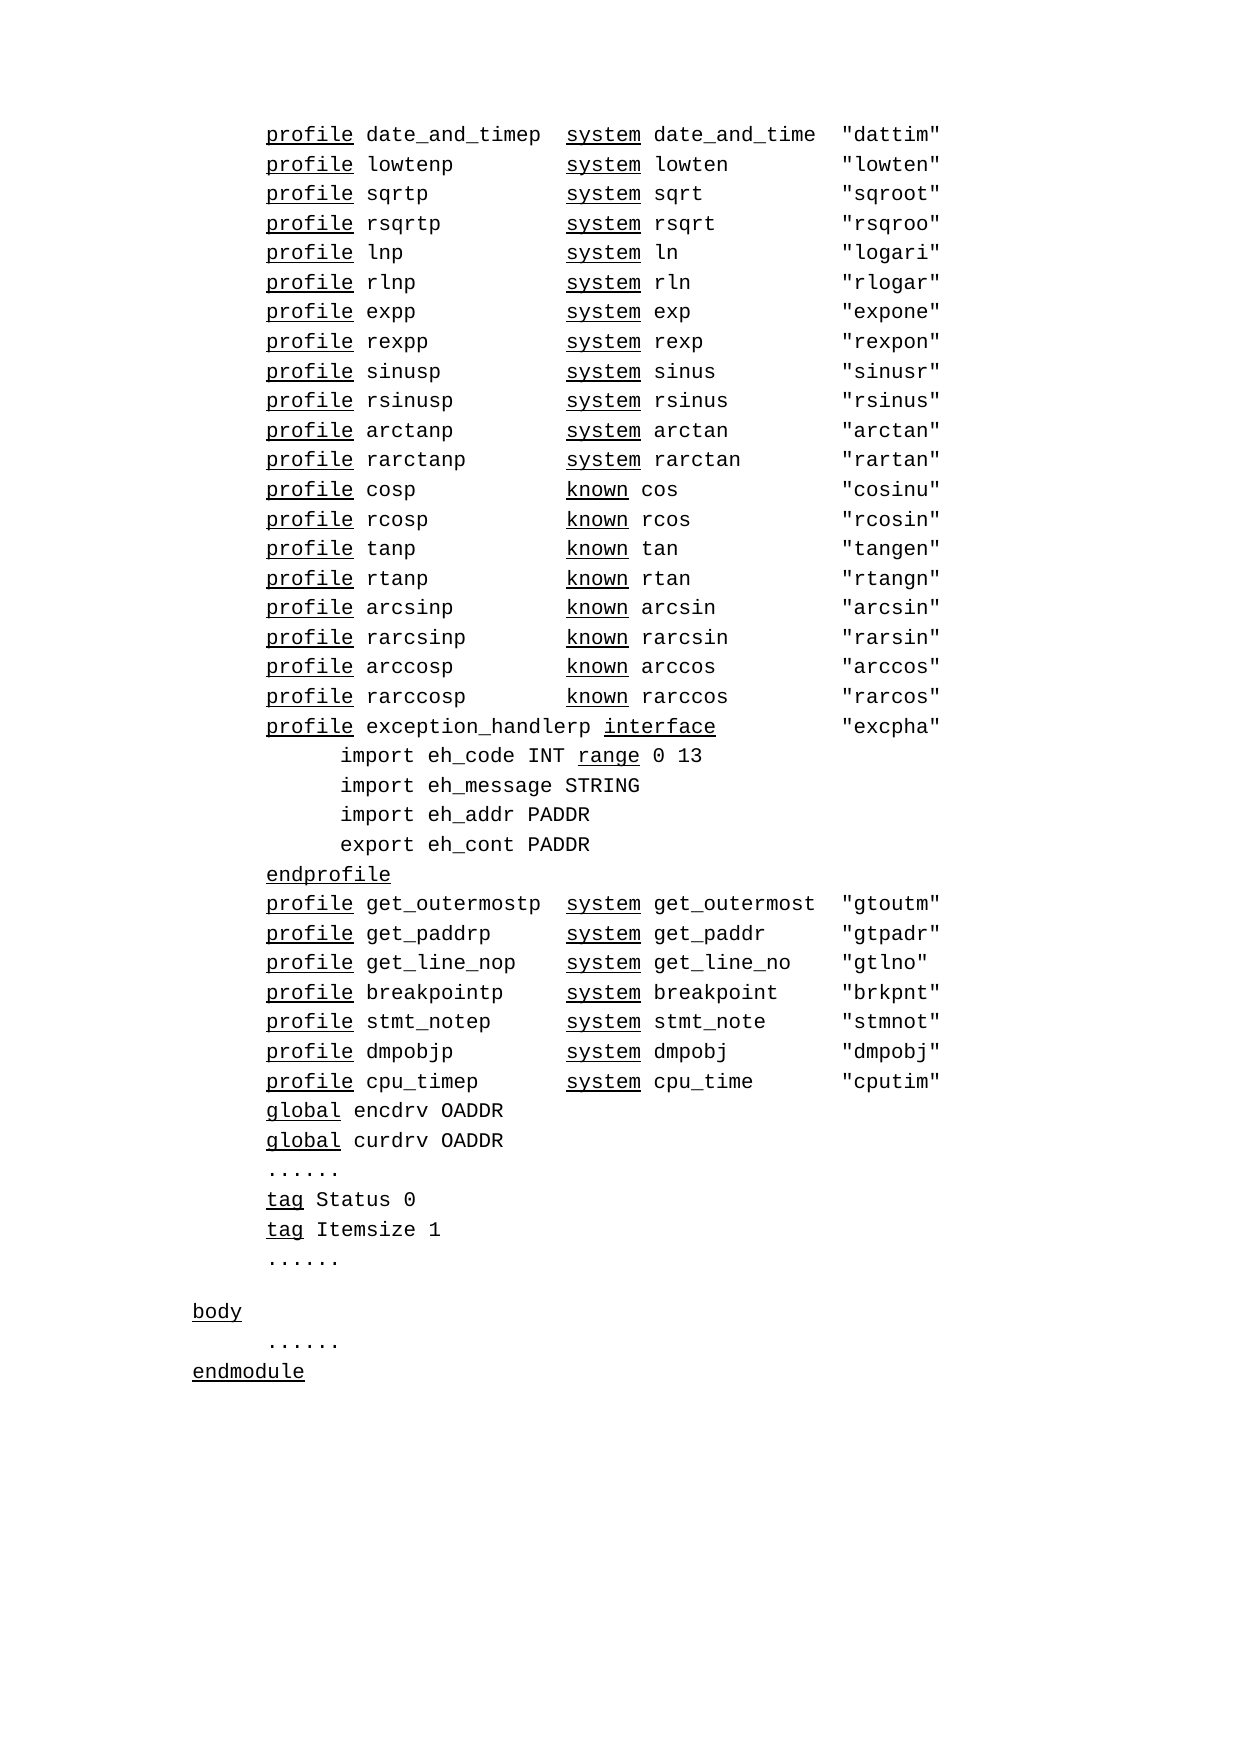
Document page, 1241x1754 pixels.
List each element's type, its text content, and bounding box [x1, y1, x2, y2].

text profile exception_handlerp interface "excpha" [118, 710, 1122, 739]
text endprofile [118, 858, 1122, 887]
text profile stmt_notep system stmt_note "stmnot" [118, 1006, 1122, 1035]
text profile get_outermostp system get_outermost "gtoutm" [118, 887, 1122, 917]
text profile expp system exp "expone" [118, 296, 1122, 325]
text profile lowtenp system lowten "lowten" [118, 148, 1122, 177]
text profile rarccosp known rarccos "rarcos" [118, 680, 1122, 710]
text profile get_paddrp system get_paddr "gtpadr" [118, 917, 1122, 946]
text tag Status 0 [118, 1183, 1122, 1213]
text profile dmpobjp system dmpobj "dmpobj" [118, 1035, 1122, 1065]
text profile rarcsinp known rarcsin "rarsin" [118, 621, 1122, 651]
text endmodule [118, 1355, 1122, 1384]
text profile breakpointp system breakpoint "brkpnt" [118, 976, 1122, 1006]
text profile rtanp known rtan "rtangn" [118, 562, 1122, 591]
text global curdrv OADDR [118, 1124, 1122, 1153]
text import eh_code INT range 0 13 [118, 739, 1122, 769]
text profile rcosp known rcos "rcosin" [118, 503, 1122, 532]
text profile rarctanp system rarctan "rartan" [118, 443, 1122, 473]
text body [118, 1296, 1122, 1325]
text profile cpu_timep system cpu_time "cputim" [118, 1065, 1122, 1094]
text profile date_and_timep system date_and_time "dattim" [118, 118, 1122, 148]
text ...... [118, 1325, 1122, 1355]
text profile sinusp system sinus "sinusr" [118, 355, 1122, 384]
text profile rlnp system rln "rlogar" [118, 266, 1122, 296]
text profile sqrtp system sqrt "sqroot" [118, 177, 1122, 207]
text profile rsinusp system rsinus "rsinus" [118, 384, 1122, 414]
text import eh_message STRING [118, 769, 1122, 798]
text profile rsqrtp system rsqrt "rsqroo" [118, 207, 1122, 236]
text ...... [118, 1242, 1122, 1272]
text import eh_addr PADDR [118, 798, 1122, 828]
text profile tanp known tan "tangen" [118, 532, 1122, 562]
text profile rexpp system rexp "rexpon" [118, 325, 1122, 355]
text tag Itemsize 1 [118, 1213, 1122, 1242]
text profile get_line_nop system get_line_no "gtlno" [118, 946, 1122, 976]
text profile cosp known cos "cosinu" [118, 473, 1122, 503]
text profile lnp system ln "logari" [118, 236, 1122, 266]
text profile arccosp known arccos "arccos" [118, 651, 1122, 680]
text ...... [118, 1153, 1122, 1183]
text profile arctanp system arctan "arctan" [118, 414, 1122, 443]
text profile arcsinp known arcsin "arcsin" [118, 591, 1122, 621]
text global encdrv OADDR [118, 1094, 1122, 1124]
text export eh_cont PADDR [118, 828, 1122, 858]
